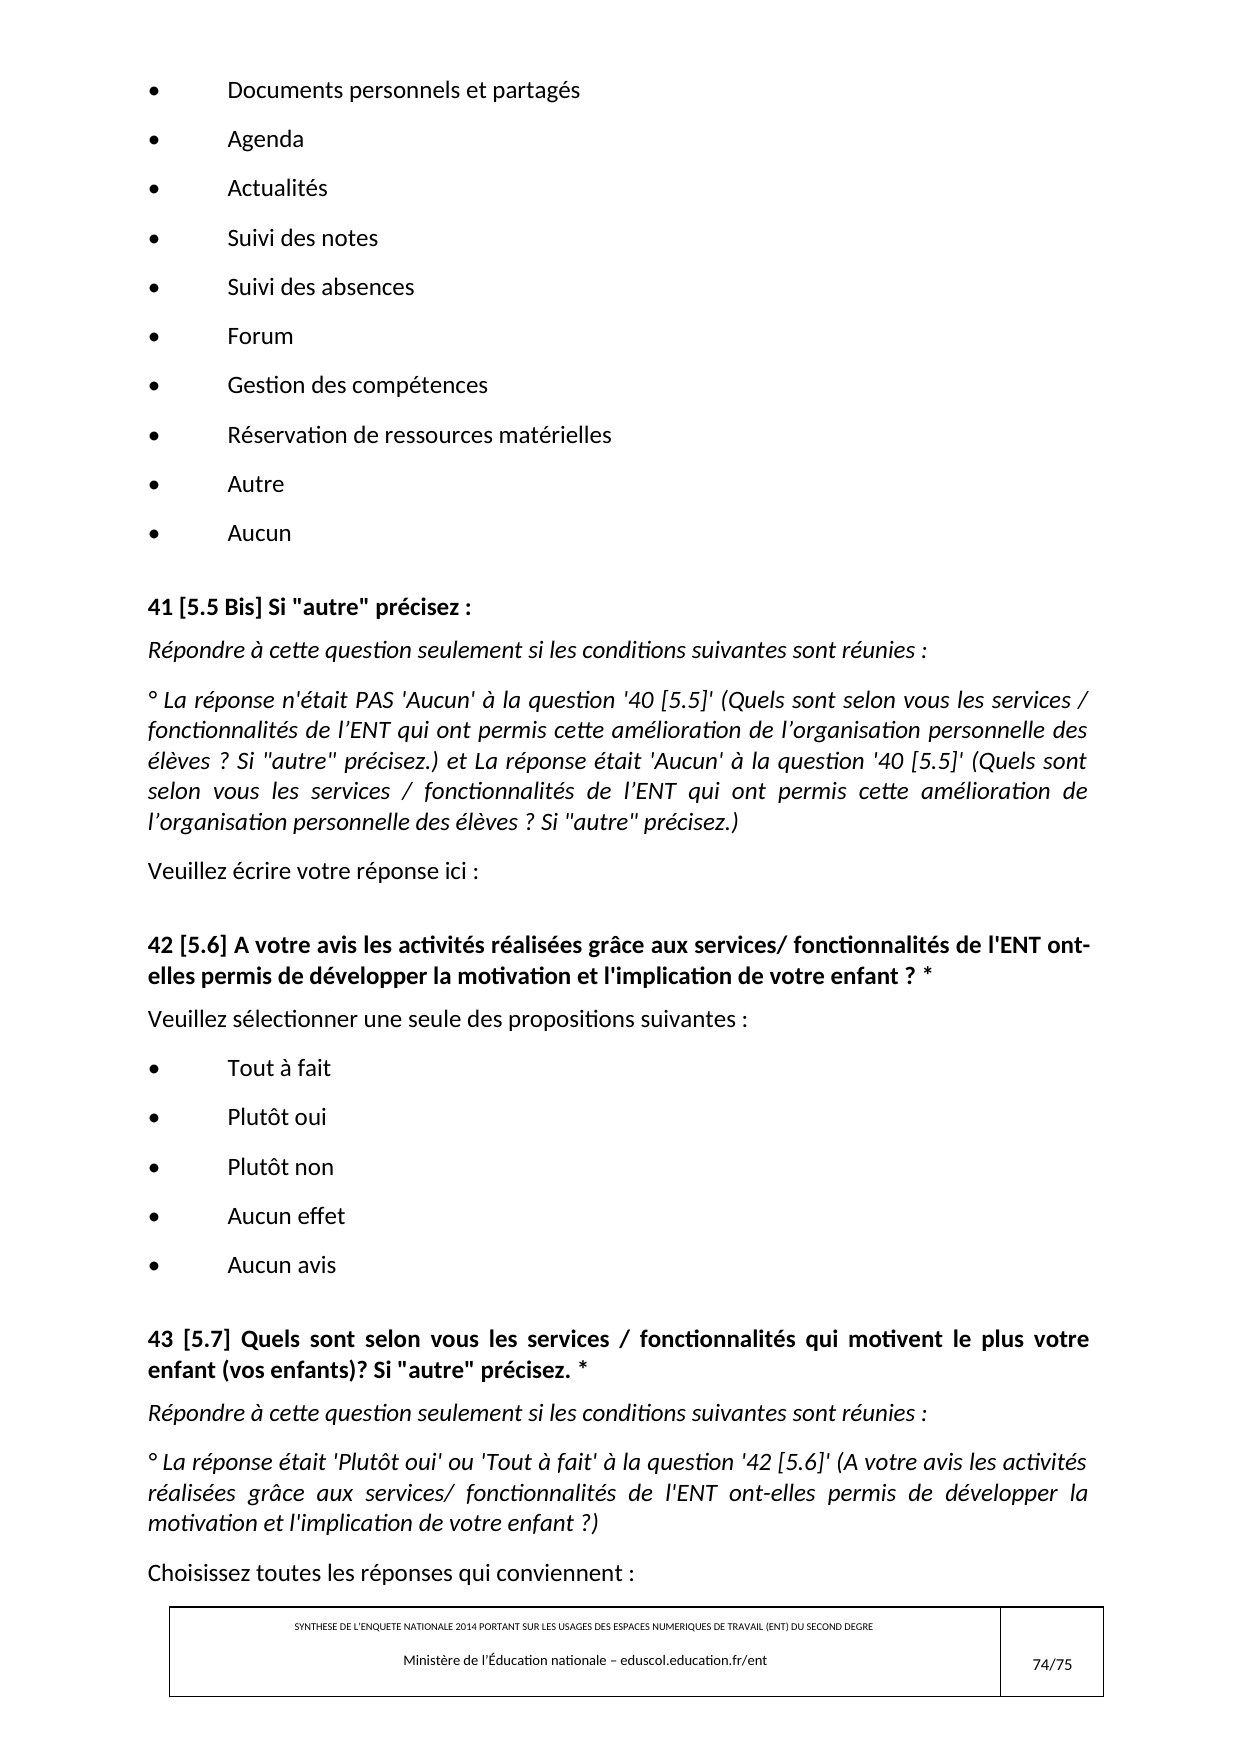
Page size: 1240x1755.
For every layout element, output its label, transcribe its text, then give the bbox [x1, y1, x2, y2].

text 42 [5.6] A votre avis les activités réalisées grâce aux services/ fonctionnalités de l'ENT ont-elles permis de développer la motivation et l'implication de votre enfant ? * [148, 929, 1092, 991]
text • Aucun avis [148, 1249, 1092, 1280]
text Choisissez toutes les réponses qui conviennent : [148, 1557, 1092, 1587]
text 41 [5.5 Bis] Si "autre" précisez : [148, 592, 1092, 622]
text Veuillez sélectionner une seule des propositions suivantes : [148, 1003, 1092, 1033]
text ° La réponse n'était PAS 'Aucun' à la question '40 [5.5]' (Quels sont selon vous les services / fonctionnalités de l’ENT qui ont permis cette amélioration de l’organisation personnelle des élèves ? Si "autre" précisez.) et La réponse était 'Aucun' à la question '40 [5.5]' (Quels sont selon vous les services / fonctionnalités de l’ENT qui ont permis cette amélioration de l’organisation personnelle des élèves ? Si "autre" précisez.) [148, 684, 1092, 836]
text • Forum [148, 320, 1092, 351]
text • Aucun [148, 517, 1092, 548]
text ° La réponse était 'Plutôt oui' ou 'Tout à fait' à la question '42 [5.6]' (A votre avis les activités réalisées grâce aux services/ fonctionnalités de l'ENT ont-elles permis de développer la motivation et l'implication de votre enfant ?) [148, 1446, 1092, 1538]
text • Agenda [148, 123, 1092, 154]
text • Tout à fait [148, 1052, 1092, 1083]
text • Actualités [148, 172, 1092, 203]
text Répondre à cette question seulement si les conditions suivantes sont réunies : [148, 1397, 1092, 1428]
text • Aucun effet [148, 1200, 1092, 1231]
text • Plutôt oui [148, 1102, 1092, 1132]
text Veuillez écrire votre réponse ici : [148, 855, 1092, 886]
text 43 [5.7] Quels sont selon vous les services / fonctionnalités qui motivent le plus votre enfant (vos enfants)? Si "autre" précisez. * [148, 1324, 1092, 1385]
text • Suivi des absences [148, 271, 1092, 301]
text Répondre à cette question seulement si les conditions suivantes sont réunies : [148, 634, 1092, 665]
text • Réservation de ressources matérielles [148, 419, 1092, 449]
text • Gestion des compétences [148, 369, 1092, 400]
text • Plutôt non [148, 1151, 1092, 1181]
text • Suivi des notes [148, 222, 1092, 252]
text • Autre [148, 468, 1092, 498]
text • Documents personnels et partagés [148, 74, 1092, 104]
